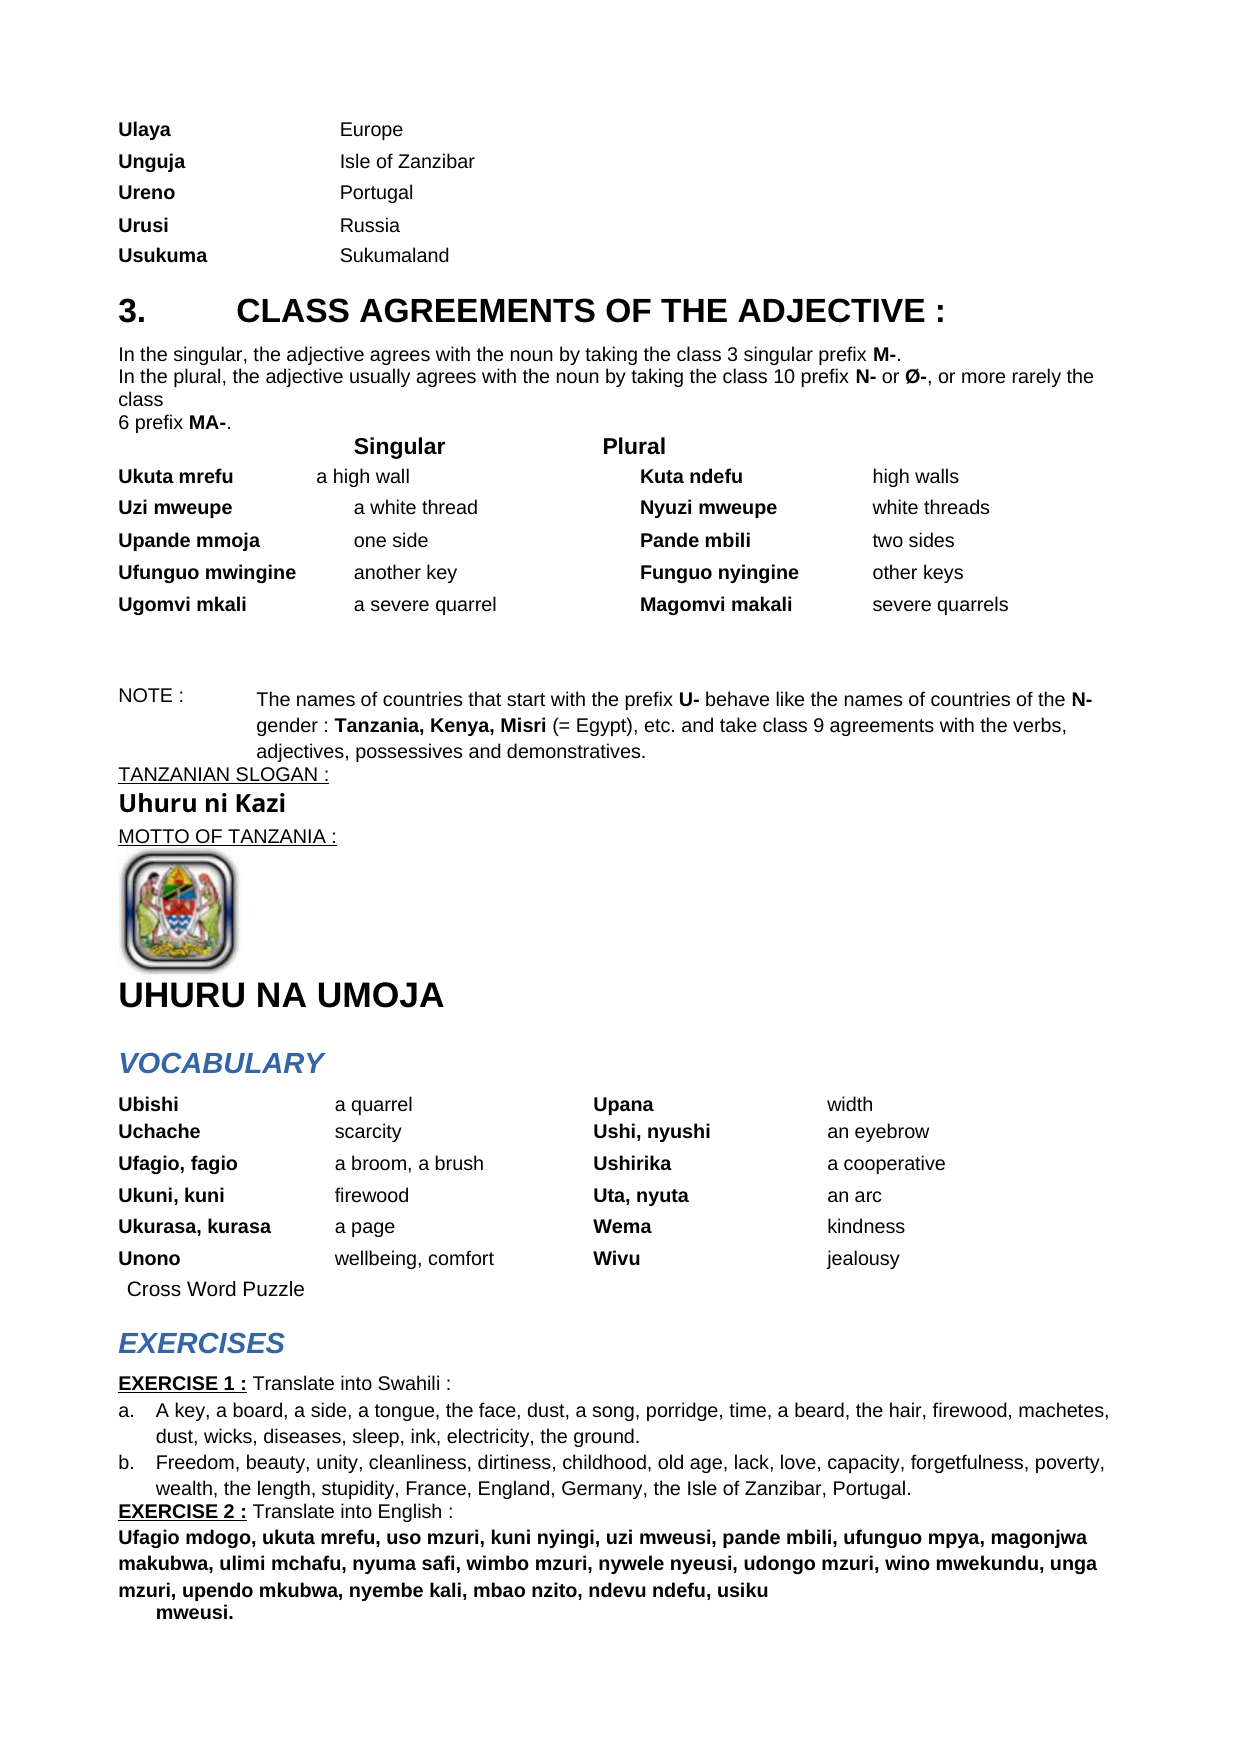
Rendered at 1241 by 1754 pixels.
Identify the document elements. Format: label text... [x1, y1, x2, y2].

table_cell Kuta ndefu [602, 465, 835, 496]
table_cell Ufunguo mwingine [118, 561, 316, 593]
table_header a quarrel [297, 1093, 556, 1120]
table_cell Ukurasa, kurasa [118, 1215, 297, 1247]
table_cell Wivu [556, 1247, 789, 1277]
table_cell jealousy [790, 1247, 955, 1277]
text 6 prefix MA-. [118, 411, 1122, 433]
table_cell Funguo nyingine [602, 561, 835, 593]
table_cell Russia [302, 214, 528, 244]
subtitle VOCABULARY [118, 1046, 1122, 1080]
table_cell Uta, nyuta [556, 1184, 789, 1215]
table_cell firewood [297, 1184, 556, 1215]
table_header Upana [556, 1093, 789, 1120]
table_header NOTE : [118, 684, 256, 763]
table_cell Urusi [118, 214, 302, 244]
table_header [118, 433, 316, 465]
subtitle EXERCISES [118, 1326, 1122, 1359]
text TANZANIAN SLOGAN : [118, 763, 1122, 786]
text In the singular, the adjective agrees with the noun by taking the class 3 singular prefix M-. [118, 342, 1122, 365]
table_cell Ugomvi mkali [118, 593, 316, 622]
list A key, a board, a side, a tongue, the face, dust, a song, porridge, time, a beard, the hair, firewood, machetes, dust, wicks, diseases, sleep, ink, electricity, the ground. [118, 1395, 1122, 1448]
table_cell Ufagio, fagio [118, 1152, 297, 1184]
table_cell a page [297, 1215, 556, 1247]
table_cell a white thread [316, 496, 602, 529]
table_cell white threads [835, 496, 1052, 529]
table_cell Unono [118, 1247, 297, 1277]
text mweusi. [118, 1601, 1122, 1624]
table_cell a severe quarrel [316, 593, 602, 622]
table_cell Nyuzi mweupe [602, 496, 835, 529]
table_cell one side [316, 529, 602, 561]
table_header width [790, 1093, 955, 1120]
table_cell Ureno [118, 181, 302, 213]
table_cell Ukuta mrefu [118, 465, 316, 496]
table_cell an arc [790, 1184, 955, 1215]
table_cell Unguja [118, 150, 302, 181]
subtitle 3. CLASS AGREEMENTS OF THE ADJECTIVE : [118, 291, 1122, 330]
table_header Plural [602, 433, 1052, 465]
table_cell a high wall [316, 465, 602, 496]
table_cell two sides [835, 529, 1052, 561]
table_header Ubishi [118, 1093, 297, 1120]
table_header The names of countries that start with the prefix U- behave like the names of countries of the N- gender : Tanzania, Kenya, Misri (= Egypt), etc. and take class 9 agreements with the verbs, adjectives, possessives and demonstratives. [256, 684, 1138, 763]
table_cell severe quarrels [835, 593, 1052, 622]
text Cross Word Puzzle [127, 1277, 1122, 1301]
table_header Singular [316, 433, 602, 465]
text MOTTO OF TANZANIA : [118, 825, 1122, 848]
table_cell Magomvi makali [602, 593, 835, 622]
table_cell Portugal [302, 181, 528, 213]
text Uhuru ni Kazi [118, 786, 1122, 820]
table_cell Ushi, nyushi [556, 1120, 789, 1152]
table_cell Ushirika [556, 1152, 789, 1184]
table_cell Sukumaland [302, 244, 528, 271]
list Freedom, beauty, unity, cleanliness, dirtiness, childhood, old age, lack, love, capacity, forgetfulness, poverty, wealth, the length, stupidity, France, England, Germany, the Isle of Zanzibar, Portugal. [118, 1448, 1122, 1500]
text Ufagio mdogo, ukuta mrefu, uso mzuri, kuni nyingi, uzi mweusi, pande mbili, ufunguo mpya, magonjwa makubwa, ulimi mchafu, nyuma safi, wimbo mzuri, nywele nyeusi, udongo mzuri, wino mwekundu, unga mzuri, upendo mkubwa, nyembe kali, mbao nzito, ndevu ndefu, usiku [118, 1522, 1122, 1601]
table_cell Uzi mweupe [118, 496, 316, 529]
table_cell Ulaya [118, 118, 302, 149]
table_cell scarcity [297, 1120, 556, 1152]
text UHURU NA UMOJA [118, 975, 1122, 1015]
table_cell Upande mmoja [118, 529, 316, 561]
table_cell Uchache [118, 1120, 297, 1152]
table_cell Pande mbili [602, 529, 835, 561]
table_cell Usukuma [118, 244, 302, 271]
table_cell Europe [302, 118, 528, 149]
table_cell Isle of Zanzibar [302, 150, 528, 181]
table_cell a cooperative [790, 1152, 955, 1184]
table_cell Ukuni, kuni [118, 1184, 297, 1215]
table_cell wellbeing, comfort [297, 1247, 556, 1277]
picture [118, 847, 242, 975]
table_cell kindness [790, 1215, 955, 1247]
table_cell another key [316, 561, 602, 593]
text In the plural, the adjective usually agrees with the noun by taking the class 10 prefix N- or Ø-, or more rarely the class [118, 365, 1122, 411]
text EXERCISE 2 : Translate into English : [118, 1500, 1122, 1522]
table_cell high walls [835, 465, 1052, 496]
table_cell other keys [835, 561, 1052, 593]
table_cell Wema [556, 1215, 789, 1247]
text EXERCISE 1 : Translate into Swahili : [118, 1372, 1122, 1395]
table_cell an eyebrow [790, 1120, 955, 1152]
table_cell a broom, a brush [297, 1152, 556, 1184]
